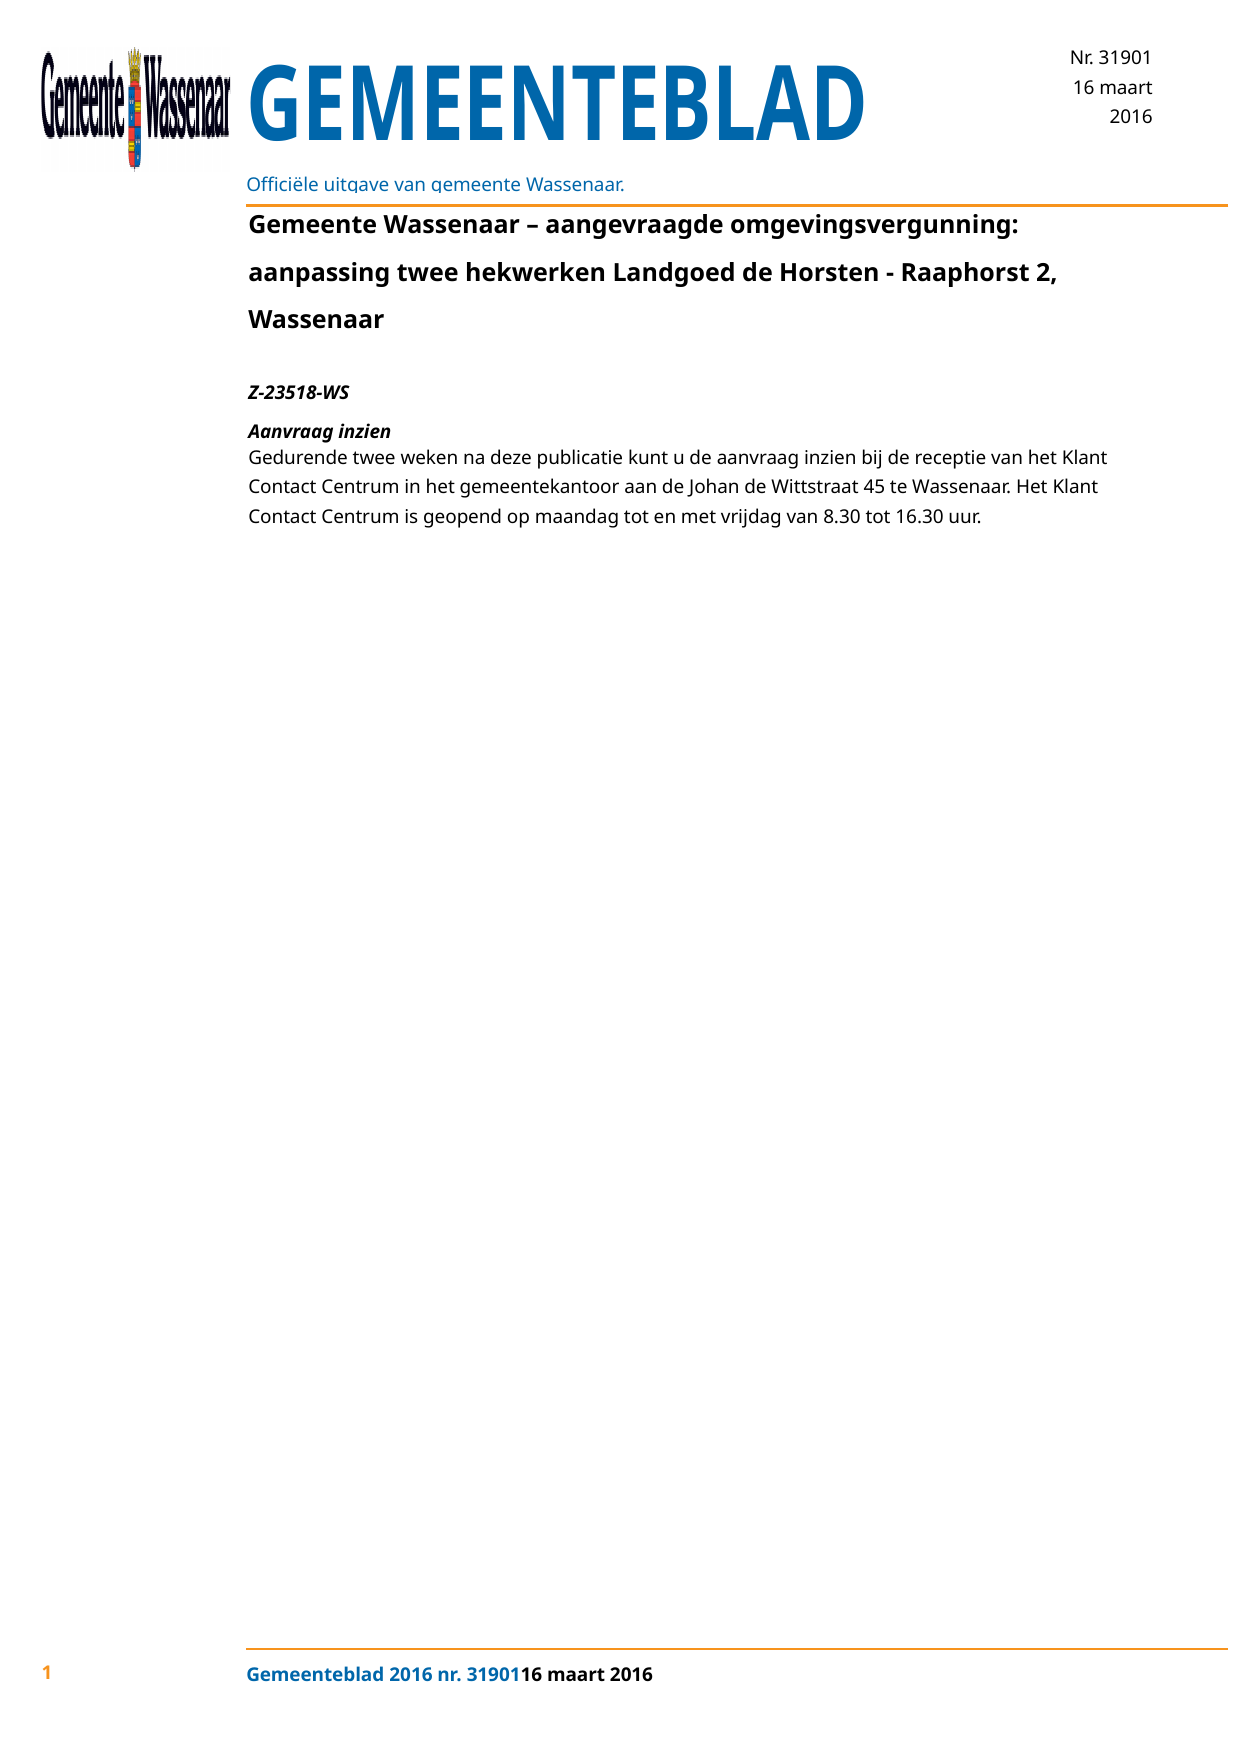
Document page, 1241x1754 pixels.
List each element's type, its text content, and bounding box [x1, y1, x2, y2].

text Gemeente Wassenaar – aangevraagde omgevingsvergunning: aanpassing twee hekwerken Landgoed de Horsten - Raaphorst 2, Wassenaar [248, 207, 1152, 336]
picture [41, 47, 231, 172]
text Gedurende twee weken na deze publicatie kunt u de aanvraag inzien bij de receptie van het Klant Contact Centrum in het gemeentekantoor aan de Johan de Wittstraat 45 te Wassenaar. Het Klant Contact Centrum is geopend op maandag tot en met vrijdag van 8.30 tot 16.30 uur. [248, 444, 1152, 529]
text Z-23518-WS [248, 379, 1152, 405]
text Aanvraag inzien [248, 418, 1152, 444]
